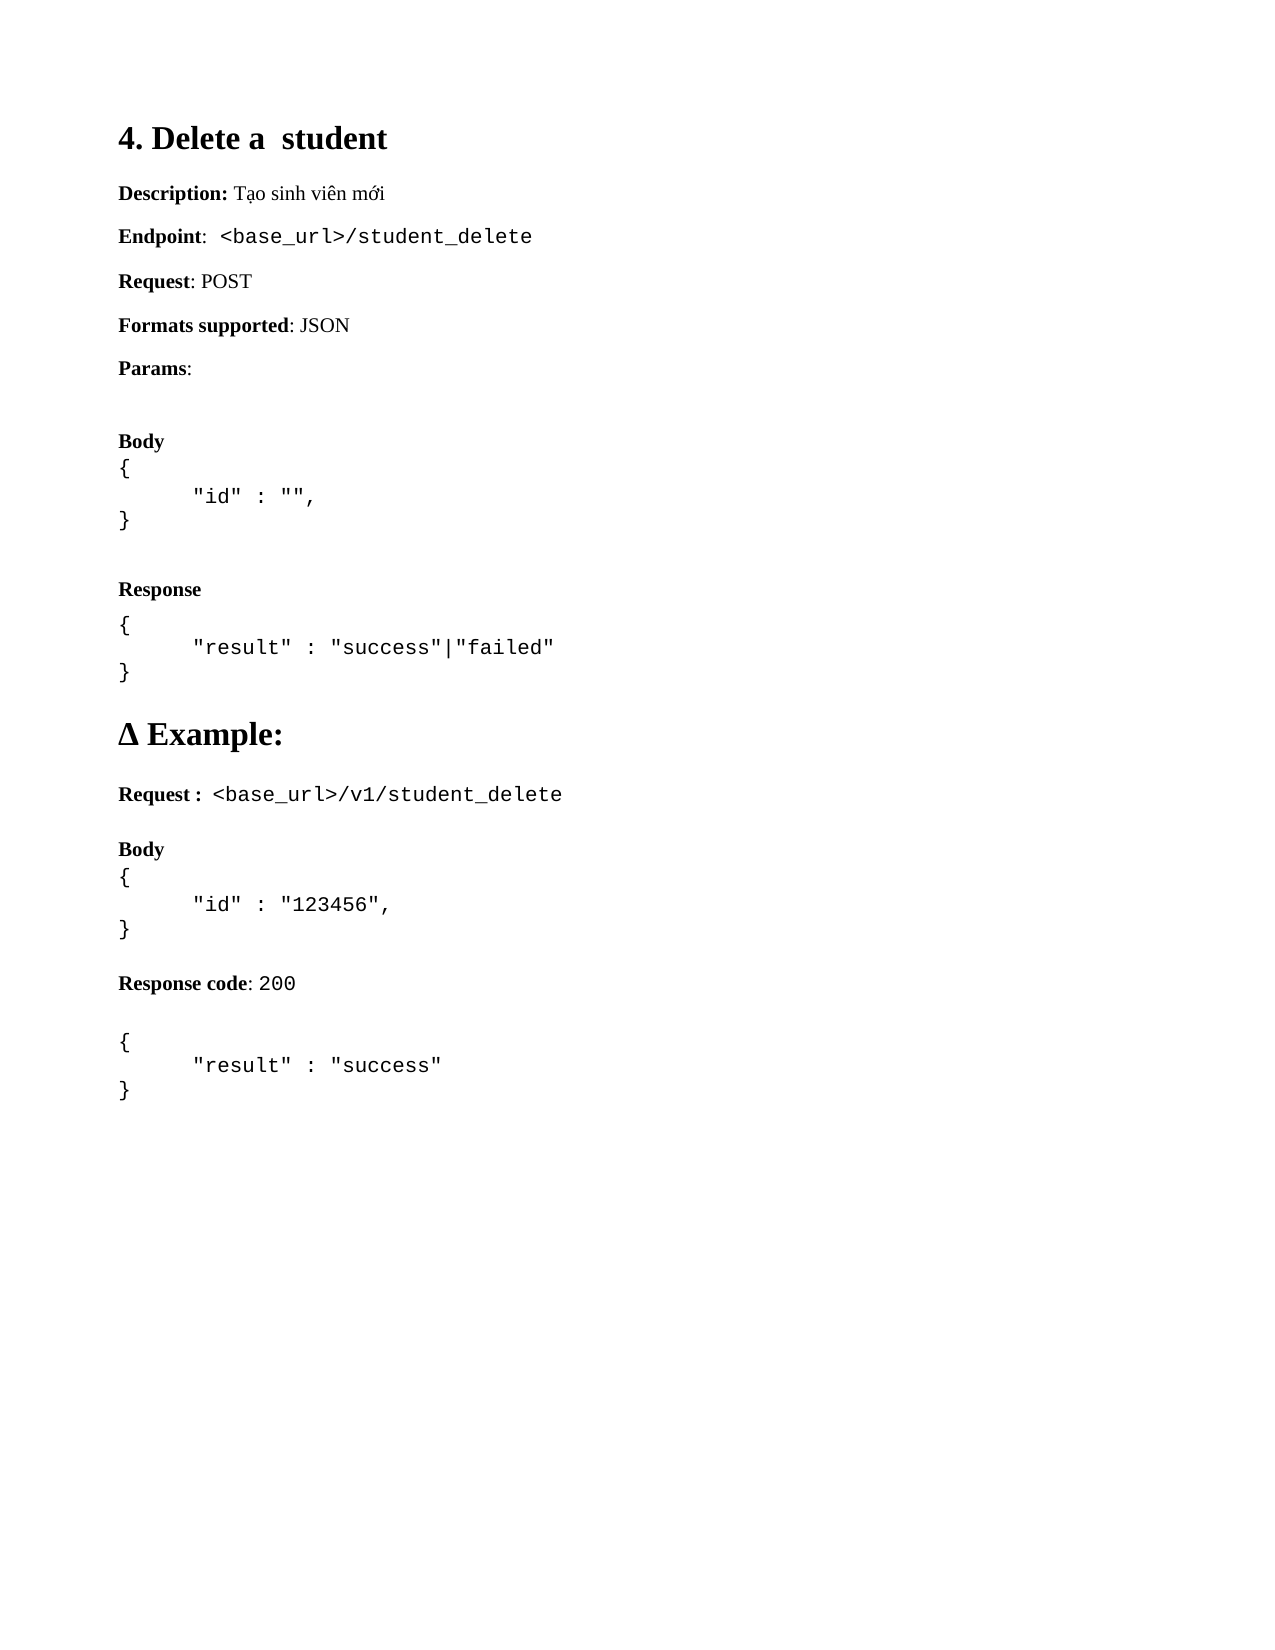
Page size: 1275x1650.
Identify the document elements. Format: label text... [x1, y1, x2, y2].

text ∆ Example: [118, 714, 1157, 752]
text } [118, 661, 1157, 684]
text "id" : "123456", [118, 894, 1157, 918]
text "result" : "success"|"failed" [118, 637, 1157, 661]
text } [118, 509, 1157, 533]
text { [118, 457, 1157, 481]
text 4. Delete a student [118, 118, 1157, 156]
text "result" : "success" [118, 1055, 1157, 1079]
text Response code: 200 [118, 971, 1157, 997]
text Formats supported: JSON [118, 313, 1157, 337]
text Description: Tạo sinh viên mới [118, 181, 1157, 204]
text Body [118, 837, 1157, 861]
text Request : <base_url>/v1/student_delete [118, 782, 1157, 808]
text { [118, 866, 1157, 889]
text { [118, 614, 1157, 637]
text } [118, 918, 1157, 942]
text { [118, 1032, 1157, 1055]
text } [118, 1079, 1157, 1102]
text Request: POST [118, 269, 1157, 293]
subtitle Response [118, 577, 1157, 601]
text Body [118, 428, 1157, 453]
text "id" : "", [118, 486, 1157, 509]
text Endpoint: <base_url>/student_delete [118, 224, 1157, 250]
text Params: [118, 356, 1157, 380]
